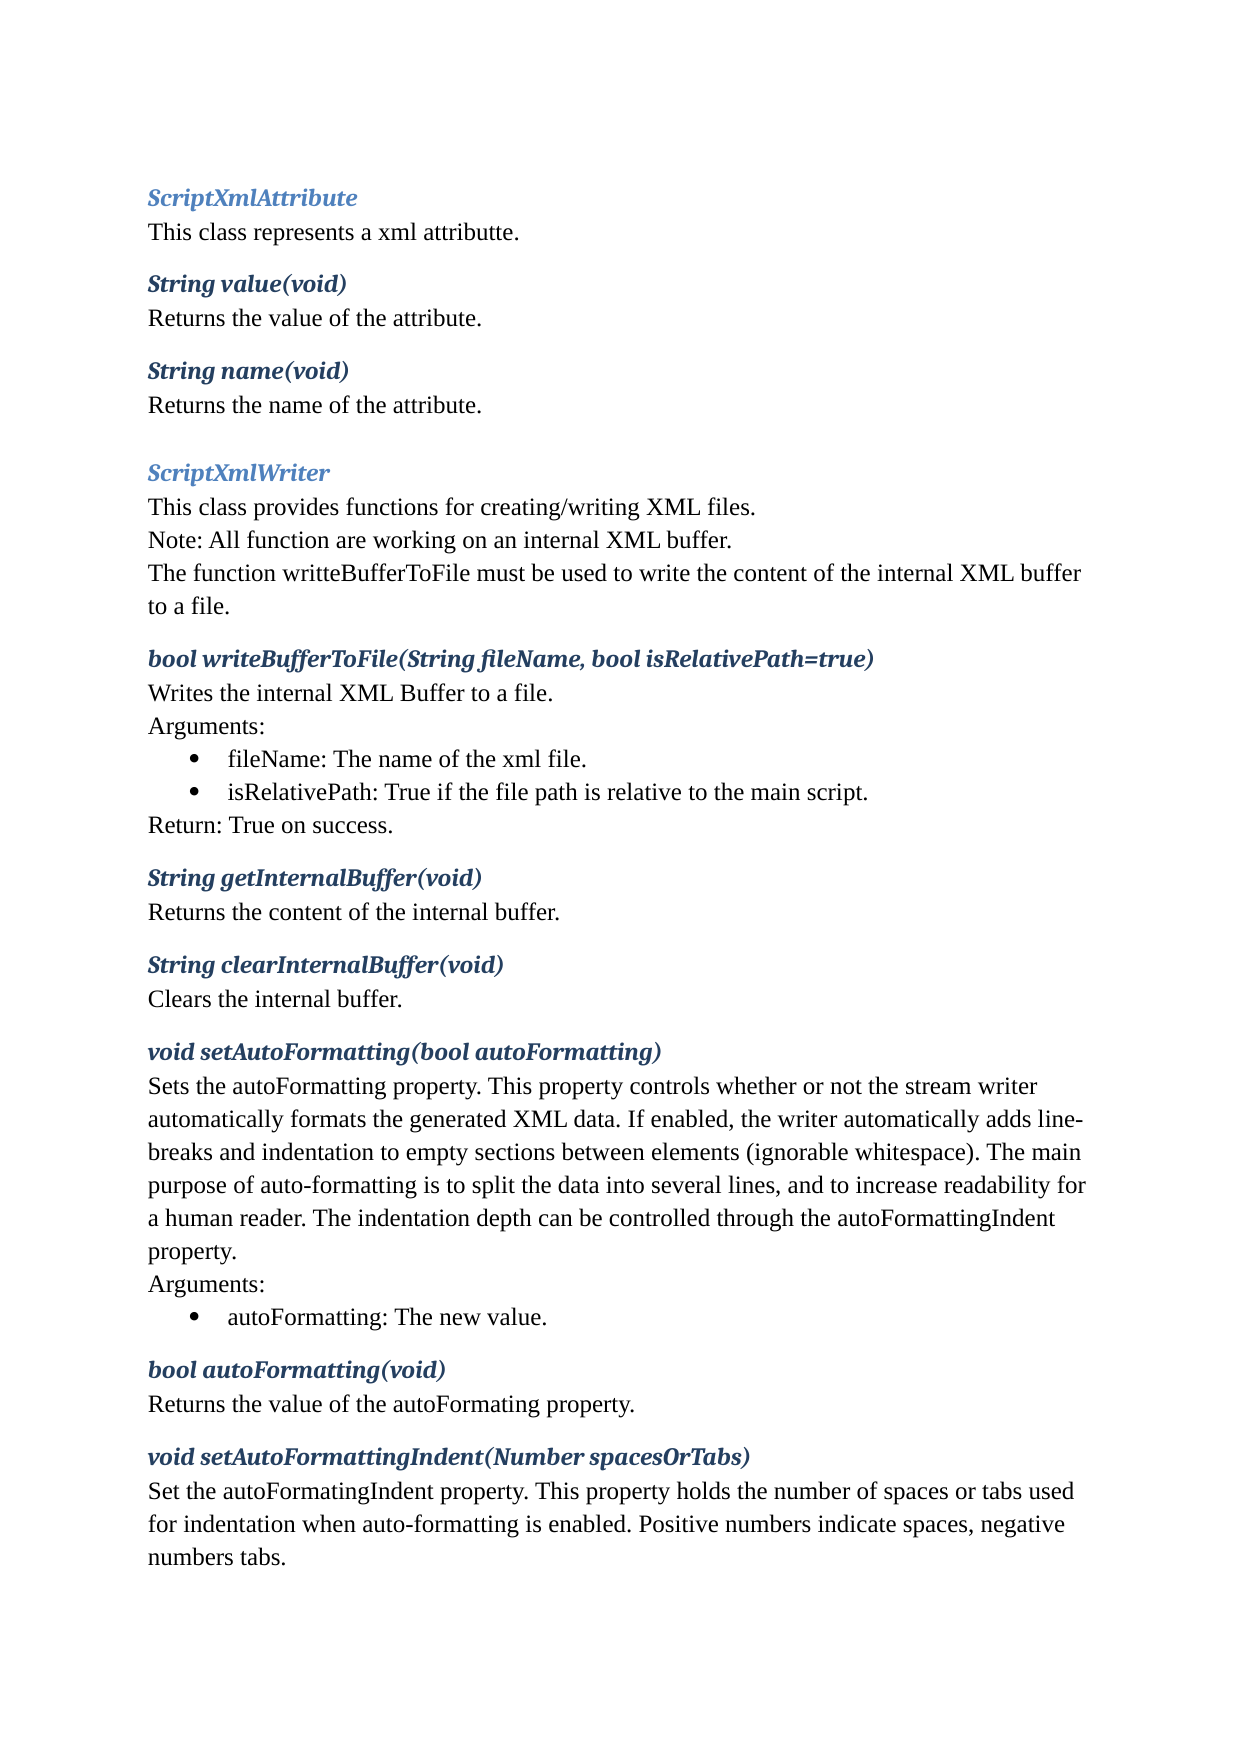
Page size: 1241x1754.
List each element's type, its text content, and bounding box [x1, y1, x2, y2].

subtitle void setAutoFormattingIndent(Number spacesOrTabs) [148, 1443, 1093, 1472]
text Clears the internal buffer. [148, 984, 1093, 1013]
subtitle String getInternalBuffer(void) [148, 864, 1093, 893]
subtitle ScriptXmlAttribute [148, 183, 1093, 212]
text Return: True on success. [148, 810, 1093, 839]
list autoFormatting: The new value. [190, 1302, 1093, 1331]
subtitle bool writeBufferToFile(String fileName, bool isRelativePath=true) [148, 645, 1093, 674]
text The function writteBufferToFile must be used to write the content of the internal XML buffer [148, 558, 1093, 587]
text Returns the content of the internal buffer. [148, 897, 1093, 926]
subtitle String name(void) [148, 357, 1093, 386]
text This class represents a xml attributte. [148, 217, 1093, 245]
text Returns the value of the attribute. [148, 303, 1093, 332]
text Set the autoFormatingIndent property. This property holds the number of spaces or tabs used for indentation when auto-formatting is enabled. Positive numbers indicate spaces, negative numbers tabs. [148, 1476, 1093, 1571]
list isRelativePath: True if the file path is relative to the main script. [190, 777, 1093, 806]
text Returns the name of the attribute. [148, 390, 1093, 419]
text Arguments: [148, 1269, 1093, 1298]
text This class provides functions for creating/writing XML files. [148, 492, 1093, 521]
text Sets the autoFormatting property. This property controls whether or not the stream writer automatically formats the generated XML data. If enabled, the writer automatically adds line-breaks and indentation to empty sections between elements (ignorable whitespace). The main purpose of auto-formatting is to split the data into several lines, and to increase readability for a human reader. The indentation depth can be controlled through the autoFormattingIndent property. [148, 1071, 1093, 1265]
text Note: All function are working on an internal XML buffer. [148, 525, 1093, 554]
subtitle bool autoFormatting(void) [148, 1356, 1093, 1385]
subtitle String clearInternalBuffer(void) [148, 951, 1093, 980]
subtitle ScriptXmlWriter [148, 459, 1093, 488]
subtitle String value(void) [148, 270, 1093, 299]
text Returns the value of the autoFormating property. [148, 1389, 1093, 1418]
text Writes the internal XML Buffer to a file. [148, 678, 1093, 707]
text to a file. [148, 591, 1093, 620]
text Arguments: [148, 711, 1093, 740]
list fileName: The name of the xml file. [190, 744, 1093, 773]
subtitle void setAutoFormatting(bool autoFormatting) [148, 1038, 1093, 1067]
